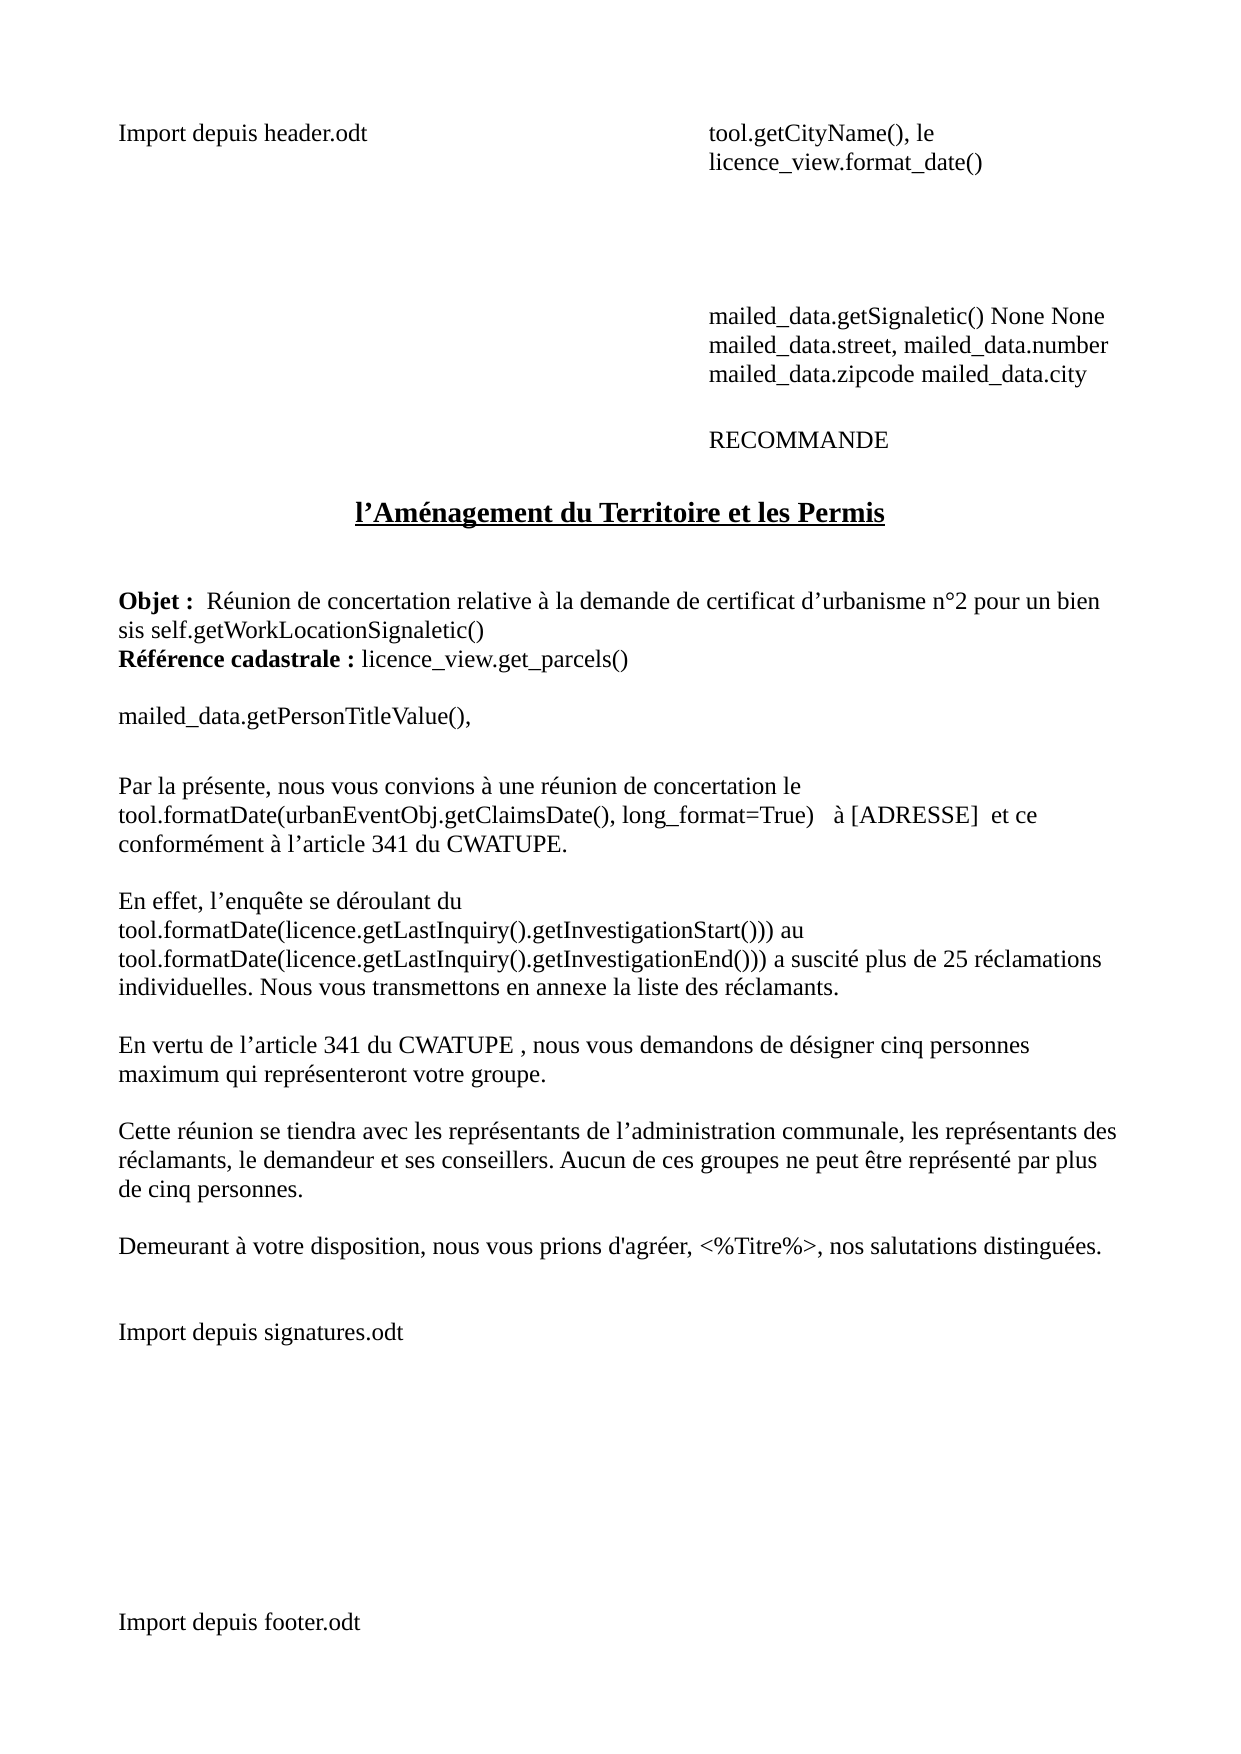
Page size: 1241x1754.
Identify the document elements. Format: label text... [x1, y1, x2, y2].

text Import depuis signatures.odt [118, 1317, 1122, 1346]
title l’Aménagement du Territoire et les Permis [118, 495, 1122, 529]
text Demeurant à votre disposition, nous vous prions d'agréer, <%Titre%>, nos salutations distinguées. [118, 1231, 1122, 1260]
text Objet : Réunion de concertation relative à la demande de certificat d’urbanisme n°2 pour un bien sis self.getWorkLocationSignaletic() [118, 586, 1122, 644]
text Cette réunion se tiendra avec les représentants de l’administration communale, les représentants des réclamants, le demandeur et ses conseillers. Aucun de ces groupes ne peut être représenté par plus de cinq personnes. [118, 1116, 1122, 1202]
text Référence cadastrale : licence_view.get_parcels() [118, 644, 1122, 672]
text mailed_data.getPersonTitleValue(), [118, 701, 1122, 730]
table_header Import depuis header.odt [118, 118, 708, 466]
text En vertu de l’article 341 du CWATUPE , nous vous demandons de désigner cinq personnes maximum qui représenteront votre groupe. [118, 1030, 1122, 1087]
text En effet, l’enquête se déroulant du tool.formatDate(licence.getLastInquiry().getInvestigationStart())) au tool.formatDate(licence.getLastInquiry().getInvestigationEnd())) a suscité plus de 25 réclamations individuelles. Nous vous transmettons en annexe la liste des réclamants. [118, 886, 1122, 1001]
table_header tool.getCityName(), le licence_view.format_date() mailed_data.getSignaletic() None None mailed_data.street, mailed_data.number mailed_data.zipcode mailed_data.city RECOMMANDE [709, 118, 1128, 466]
text Par la présente, nous vous convions à une réunion de concertation le tool.formatDate(urbanEventObj.getClaimsDate(), long_format=True) à [ADRESSE] et ce conformément à l’article 341 du CWATUPE. [118, 771, 1122, 857]
